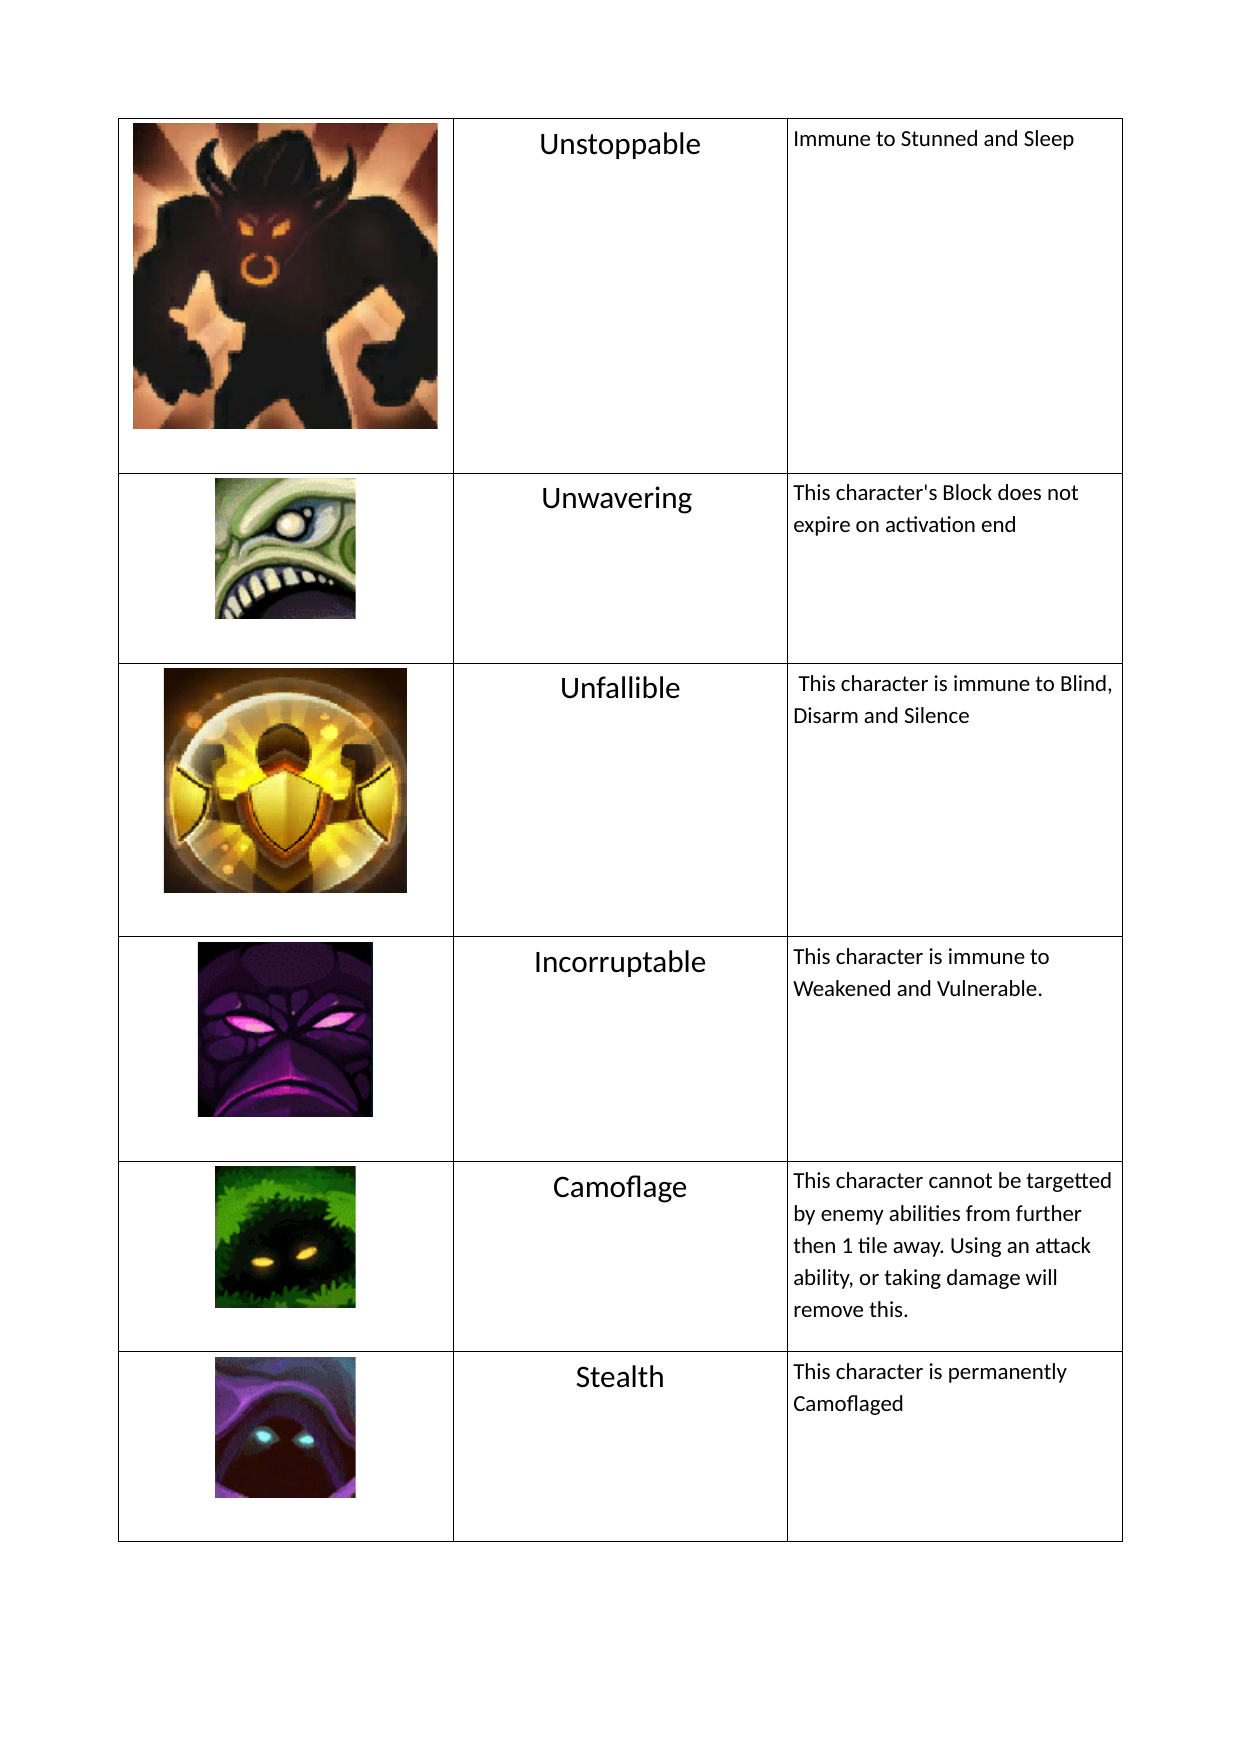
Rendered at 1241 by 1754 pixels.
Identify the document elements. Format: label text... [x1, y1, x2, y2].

table_cell [119, 119, 453, 472]
table_cell This character is immune to Weakened and Vulnerable. [788, 937, 1122, 1161]
table_cell [119, 1352, 453, 1541]
table_cell This character is permanently Camoflaged [788, 1352, 1122, 1541]
table_cell This character is immune to Blind, Disarm and Silence [788, 664, 1122, 936]
picture [197, 942, 373, 1117]
table_cell Immune to Stunned and Sleep [788, 119, 1122, 472]
table_cell Incorruptable [454, 937, 787, 1161]
picture [215, 1357, 356, 1498]
table_cell [119, 937, 453, 1161]
table_cell [119, 664, 453, 936]
picture [215, 1166, 356, 1308]
table_cell This character cannot be targetted by enemy abilities from further then 1 tile away. Using an attack ability, or taking damage will remove this. [788, 1162, 1122, 1351]
picture [163, 668, 407, 893]
table_cell [119, 1162, 453, 1351]
table_cell Unfallible [454, 664, 787, 936]
table_cell [119, 474, 453, 663]
table_cell This character's Block does not expire on activation end [788, 474, 1122, 663]
table_cell Camoflage [454, 1162, 787, 1351]
table_cell Stealth [454, 1352, 787, 1541]
picture [215, 478, 356, 619]
table_cell Unstoppable [454, 119, 787, 472]
picture [133, 123, 438, 429]
table_cell Unwavering [454, 474, 787, 663]
